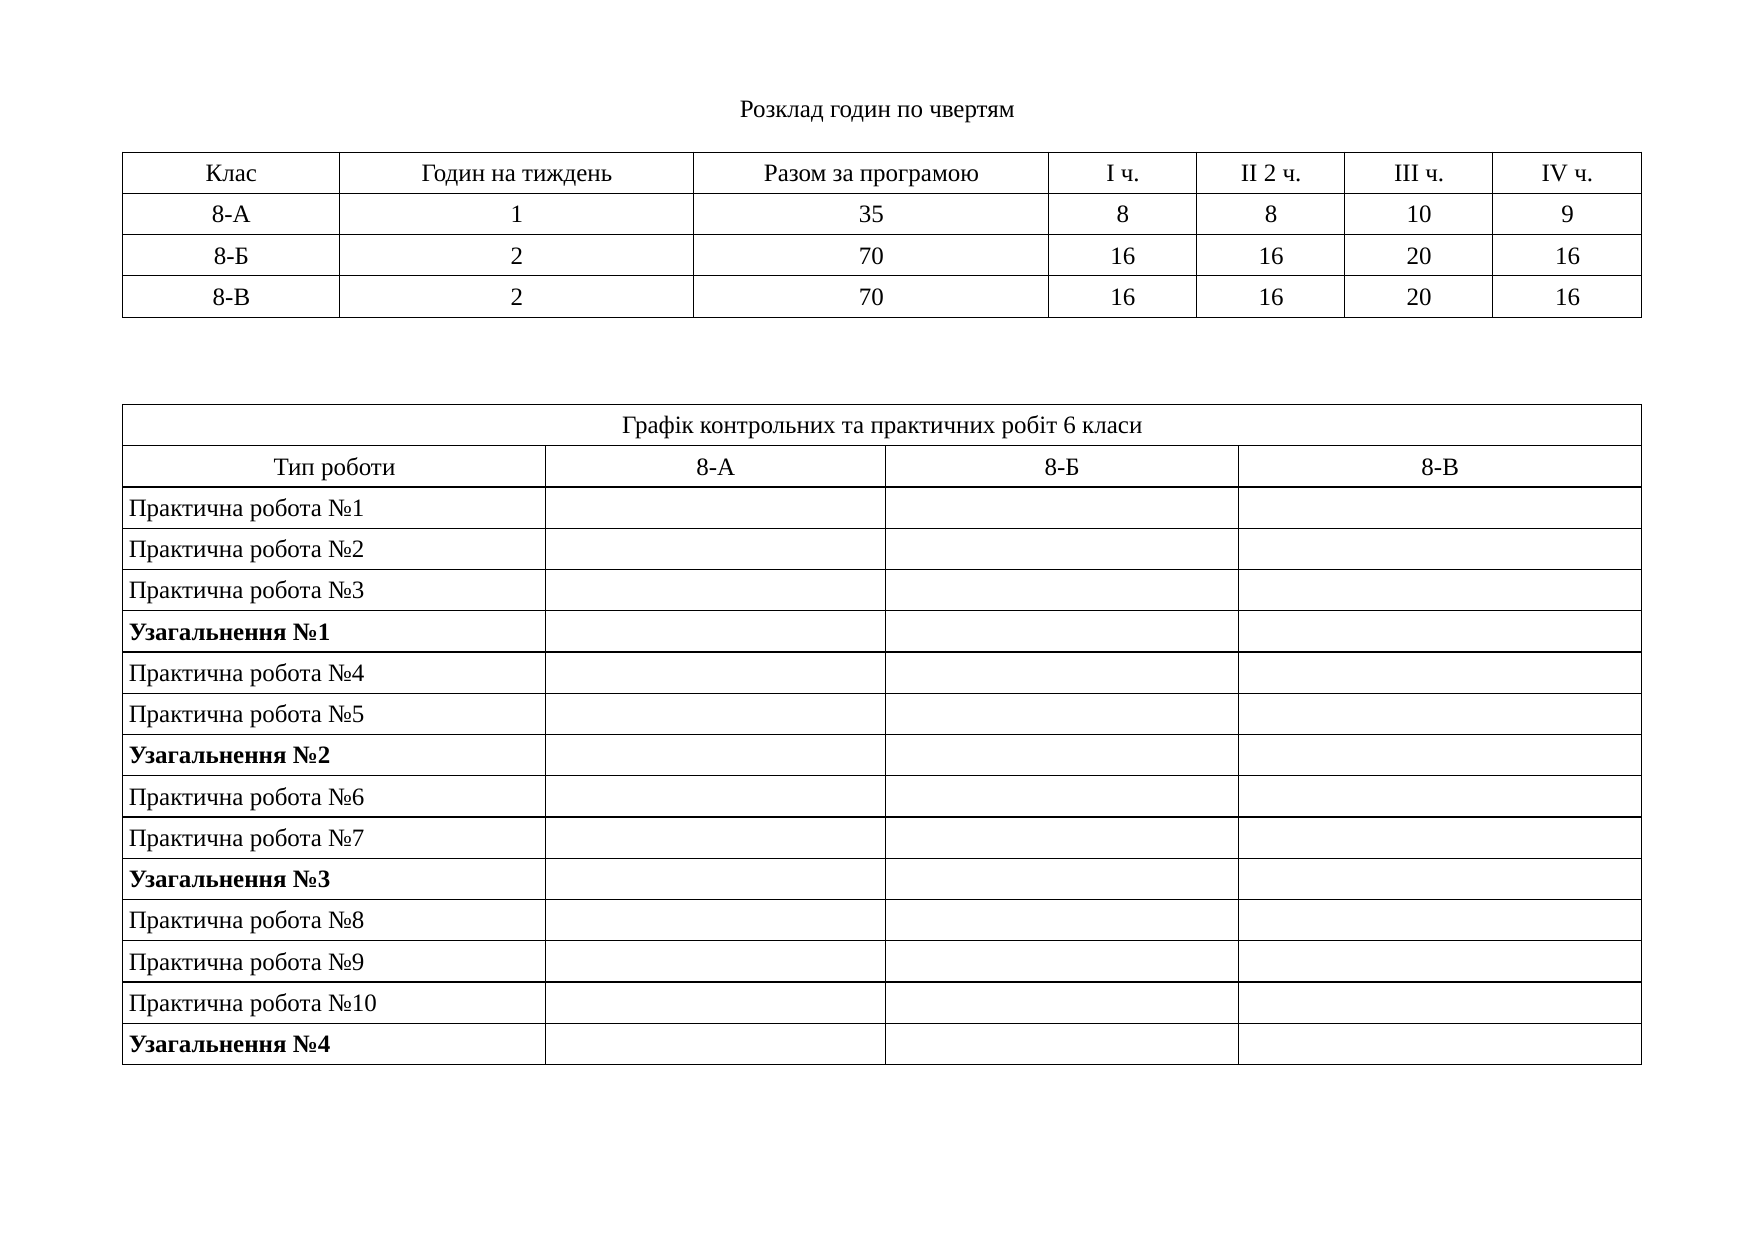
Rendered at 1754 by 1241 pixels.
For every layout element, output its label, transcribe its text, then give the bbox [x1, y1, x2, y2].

table_cell Практична робота №10 [123, 983, 545, 1023]
table_cell [1239, 818, 1641, 858]
table_cell [546, 488, 885, 528]
table_cell [1239, 1024, 1641, 1064]
table_cell [1239, 488, 1641, 528]
table_cell Практична робота №3 [123, 570, 545, 610]
table_cell 16 [1049, 235, 1196, 275]
table_cell [886, 488, 1238, 528]
table_cell 16 [1493, 235, 1641, 275]
table_cell Практична робота №2 [123, 529, 545, 569]
table_cell [886, 983, 1238, 1023]
table_cell [1239, 570, 1641, 610]
table_cell [546, 941, 885, 981]
table_cell [546, 776, 885, 816]
table_cell 8 [1197, 194, 1344, 234]
table_cell 16 [1049, 276, 1196, 317]
table_cell 70 [694, 276, 1048, 317]
table_header II 2 ч. [1197, 153, 1344, 193]
table_cell [1239, 653, 1641, 693]
table_header Разом за програмою [694, 153, 1048, 193]
table_header Годин на тиждень [340, 153, 693, 193]
table_cell [886, 900, 1238, 940]
table_cell [886, 570, 1238, 610]
table_cell 8 [1049, 194, 1196, 234]
table_cell [886, 941, 1238, 981]
table_cell 8-А [546, 446, 885, 486]
table_cell [886, 611, 1238, 651]
table_cell Узагальнення №3 [123, 859, 545, 899]
table_cell 8-А [123, 194, 339, 234]
table_cell 20 [1345, 235, 1492, 275]
table_cell Узагальнення №2 [123, 735, 545, 775]
table_cell [886, 694, 1238, 734]
table_cell 2 [340, 276, 693, 317]
table_cell 20 [1345, 276, 1492, 317]
table_header Клас [123, 153, 339, 193]
table_cell [546, 983, 885, 1023]
table_header III ч. [1345, 153, 1492, 193]
table_cell Тип роботи [123, 446, 545, 486]
table_cell [546, 735, 885, 775]
table_cell [546, 818, 885, 858]
table_cell [1239, 983, 1641, 1023]
table_cell [886, 653, 1238, 693]
table_cell 70 [694, 235, 1048, 275]
table_cell Практична робота №1 [123, 488, 545, 528]
table_header IV ч. [1493, 153, 1641, 193]
table_cell 16 [1197, 276, 1344, 317]
table_cell [546, 694, 885, 734]
table_cell 35 [694, 194, 1048, 234]
table_cell [1239, 694, 1641, 734]
table_cell Практична робота №6 [123, 776, 545, 816]
table_cell [546, 570, 885, 610]
table_cell [1239, 859, 1641, 899]
table_cell Узагальнення №1 [123, 611, 545, 651]
table_cell Практична робота №7 [123, 818, 545, 858]
text Розклад годин по чвертям [118, 94, 1636, 123]
table_cell [886, 818, 1238, 858]
table_cell [546, 611, 885, 651]
table_cell [1239, 735, 1641, 775]
table_cell 16 [1493, 276, 1641, 317]
table_cell [886, 776, 1238, 816]
table_cell [1239, 900, 1641, 940]
table_cell 8-В [123, 276, 339, 317]
table_cell [546, 1024, 885, 1064]
table_cell [886, 859, 1238, 899]
table_cell [886, 1024, 1238, 1064]
table_cell [546, 653, 885, 693]
table_cell 8-Б [123, 235, 339, 275]
table_cell [1239, 611, 1641, 651]
table_cell [1239, 776, 1641, 816]
table_cell [886, 529, 1238, 569]
table_cell [546, 529, 885, 569]
table_cell [886, 735, 1238, 775]
table_cell 16 [1197, 235, 1344, 275]
table_cell [546, 900, 885, 940]
table_cell 8-Б [886, 446, 1238, 486]
table_cell 8-В [1239, 446, 1641, 486]
table_cell Практична робота №4 [123, 653, 545, 693]
table_header І ч. [1049, 153, 1196, 193]
table_cell 9 [1493, 194, 1641, 234]
table_cell [546, 859, 885, 899]
table_cell Практична робота №5 [123, 694, 545, 734]
table_cell 1 [340, 194, 693, 234]
table_cell [1239, 941, 1641, 981]
table_cell Практична робота №8 [123, 900, 545, 940]
table_header Графік контрольних та практичних робіт 6 класи [123, 405, 1641, 445]
table_cell Узагальнення №4 [123, 1024, 545, 1064]
table_cell 10 [1345, 194, 1492, 234]
table_cell Практична робота №9 [123, 941, 545, 981]
table_cell 2 [340, 235, 693, 275]
table_cell [1239, 529, 1641, 569]
